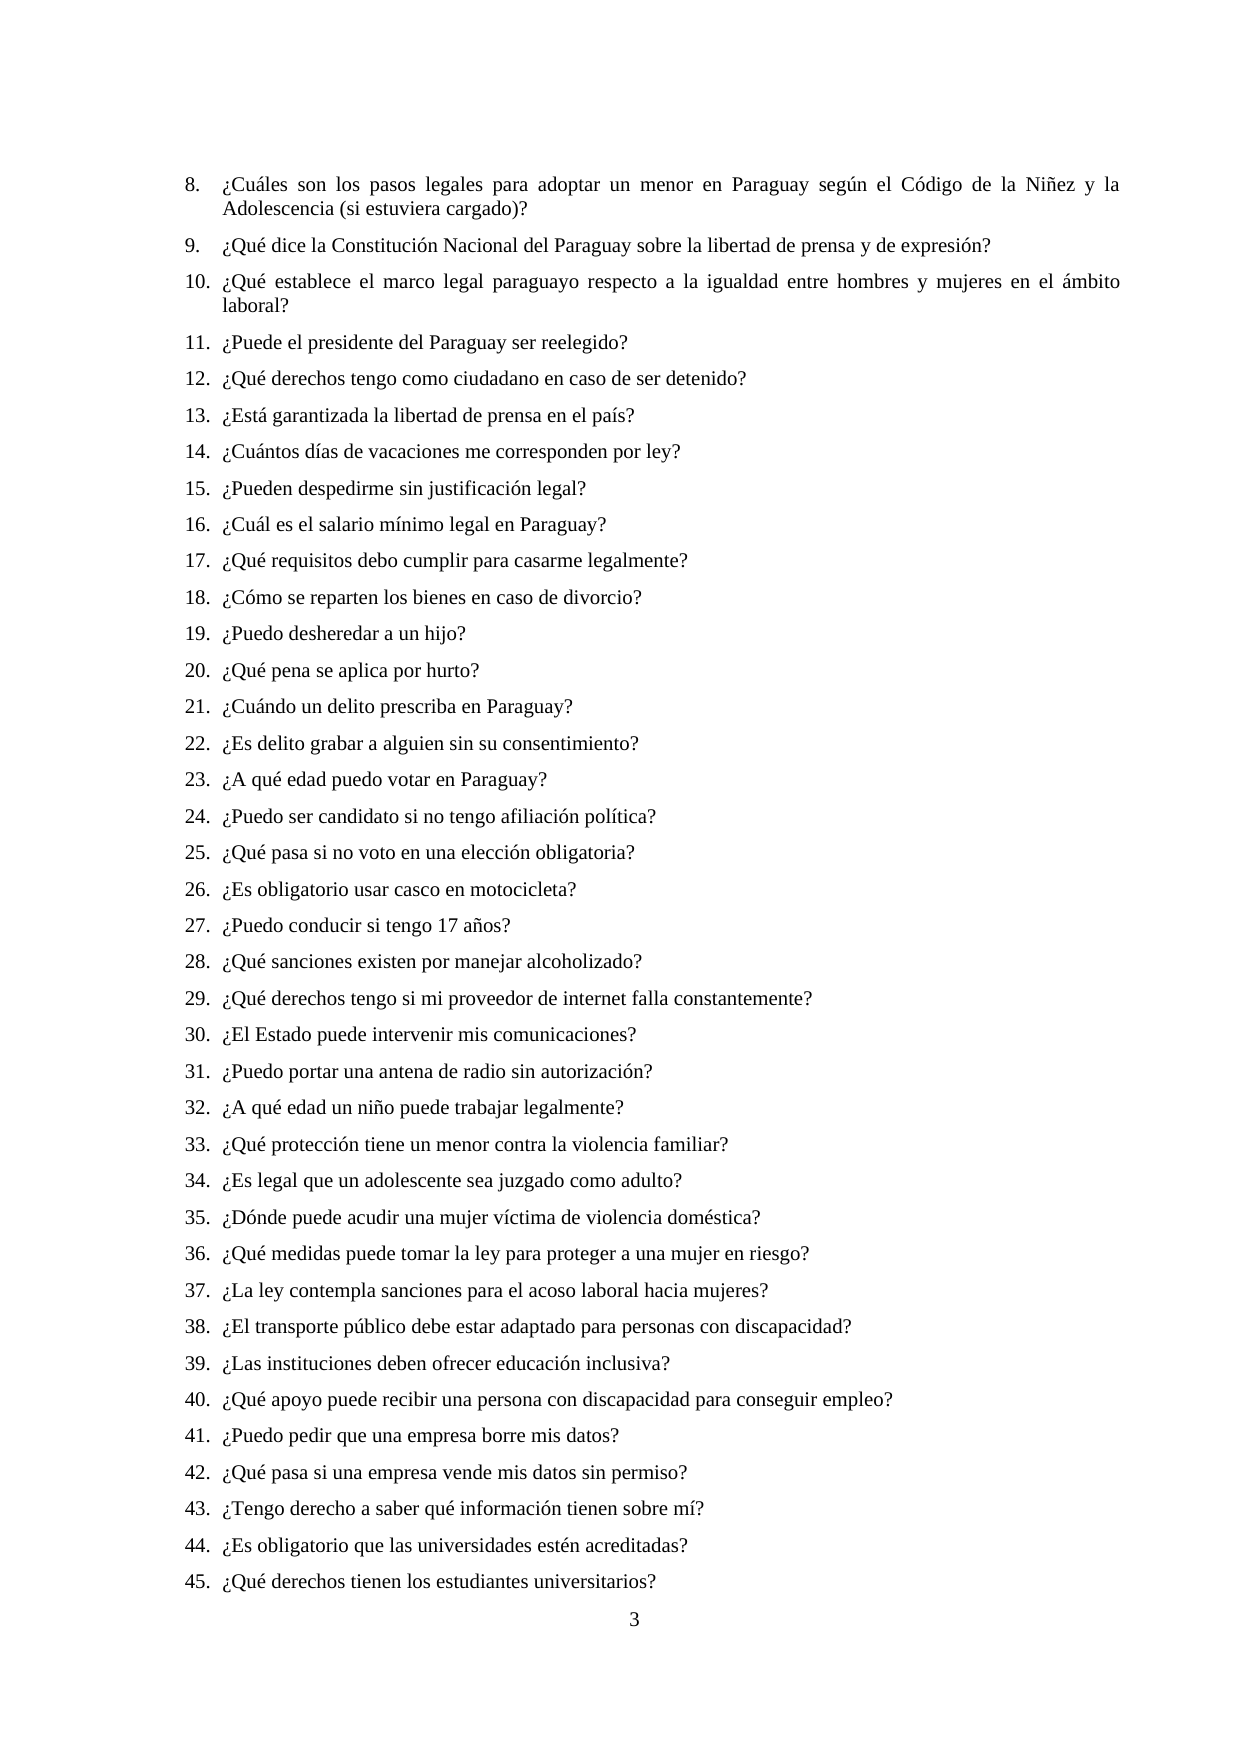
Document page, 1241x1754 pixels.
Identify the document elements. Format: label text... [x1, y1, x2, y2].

list ¿Puedo ser candidato si no tengo afiliación política? [184, 803, 1122, 828]
list ¿Tengo derecho a saber qué información tienen sobre mí? [184, 1496, 1122, 1520]
list ¿Puede el presidente del Paraguay ser reelegido? [184, 329, 1122, 354]
list ¿Cuáles son los pasos legales para adoptar un menor en Paraguay según el Código de la Niñez y la Adolescencia (si estuviera cargado)? [184, 172, 1122, 220]
list ¿Puedo pedir que una empresa borre mis datos? [184, 1423, 1122, 1447]
list ¿La ley contempla sanciones para el acoso laboral hacia mujeres? [184, 1277, 1122, 1302]
list ¿Cuándo un delito prescriba en Paraguay? [184, 694, 1122, 718]
list ¿Cuál es el salario mínimo legal en Paraguay? [184, 512, 1122, 536]
list ¿Está garantizada la libertad de prensa en el país? [184, 402, 1122, 427]
list ¿Qué sanciones existen por manejar alcoholizado? [184, 949, 1122, 973]
list ¿El transporte público debe estar adaptado para personas con discapacidad? [184, 1314, 1122, 1338]
list ¿Qué pena se aplica por hurto? [184, 658, 1122, 682]
list ¿Es legal que un adolescente sea juzgado como adulto? [184, 1168, 1122, 1192]
list ¿A qué edad un niño puede trabajar legalmente? [184, 1095, 1122, 1119]
list ¿Puedo portar una antena de radio sin autorización? [184, 1059, 1122, 1083]
list ¿Las instituciones deben ofrecer educación inclusiva? [184, 1350, 1122, 1374]
list ¿Qué apoyo puede recibir una persona con discapacidad para conseguir empleo? [184, 1387, 1122, 1411]
list ¿Qué requisitos debo cumplir para casarme legalmente? [184, 548, 1122, 572]
list ¿Qué pasa si una empresa vende mis datos sin permiso? [184, 1460, 1122, 1484]
list ¿Qué derechos tienen los estudiantes universitarios? [184, 1569, 1122, 1593]
list ¿Qué medidas puede tomar la ley para proteger a una mujer en riesgo? [184, 1241, 1122, 1265]
list ¿Qué derechos tengo si mi proveedor de internet falla constantemente? [184, 986, 1122, 1010]
list ¿Qué protección tiene un menor contra la violencia familiar? [184, 1132, 1122, 1156]
list ¿Cómo se reparten los bienes en caso de divorcio? [184, 585, 1122, 609]
list ¿Qué establece el marco legal paraguayo respecto a la igualdad entre hombres y mujeres en el ámbito laboral? [184, 269, 1122, 317]
list ¿Puedo desheredar a un hijo? [184, 621, 1122, 645]
list ¿Cuántos días de vacaciones me corresponden por ley? [184, 439, 1122, 463]
list ¿Dónde puede acudir una mujer víctima de violencia doméstica? [184, 1204, 1122, 1229]
list ¿Pueden despedirme sin justificación legal? [184, 475, 1122, 499]
list ¿El Estado puede intervenir mis comunicaciones? [184, 1022, 1122, 1046]
list ¿Es obligatorio que las universidades estén acreditadas? [184, 1533, 1122, 1557]
list ¿Es delito grabar a alguien sin su consentimiento? [184, 731, 1122, 755]
list ¿Qué dice la Constitución Nacional del Paraguay sobre la libertad de prensa y de expresión? [184, 233, 1122, 257]
list ¿Qué derechos tengo como ciudadano en caso de ser detenido? [184, 366, 1122, 390]
list ¿Es obligatorio usar casco en motocicleta? [184, 876, 1122, 901]
list ¿Puedo conducir si tengo 17 años? [184, 913, 1122, 937]
list ¿A qué edad puedo votar en Paraguay? [184, 767, 1122, 791]
list ¿Qué pasa si no voto en una elección obligatoria? [184, 840, 1122, 864]
